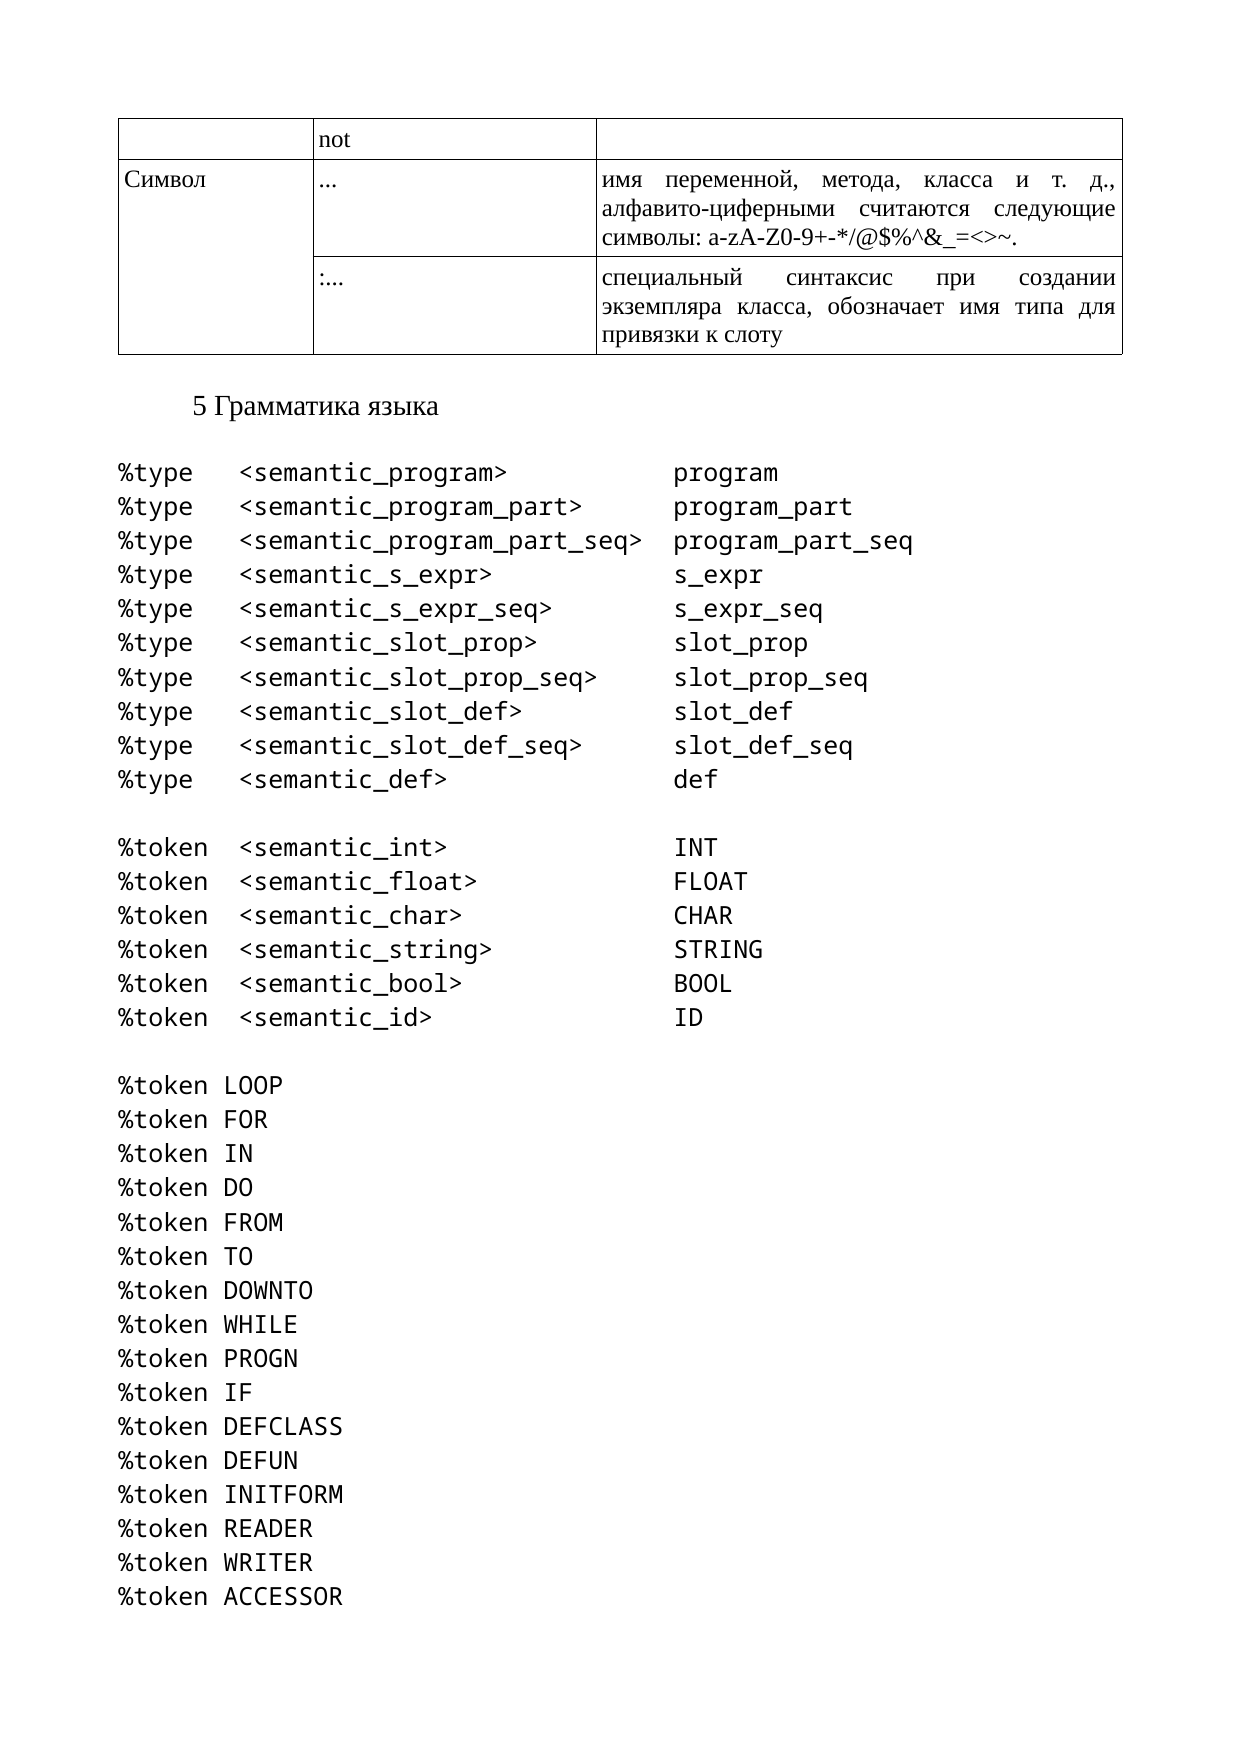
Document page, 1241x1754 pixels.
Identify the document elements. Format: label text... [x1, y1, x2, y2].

text %token FROM [118, 1204, 1122, 1238]
text %token FOR [118, 1102, 1122, 1136]
text %token <semantic_int> INT [118, 829, 1122, 863]
text %token LOOP [118, 1068, 1122, 1102]
text %token <semantic_char> CHAR [118, 898, 1122, 932]
text %token WHILE [118, 1306, 1122, 1340]
table_cell :... [314, 257, 596, 354]
text %type <semantic_program> program [118, 455, 1122, 489]
text %token DEFCLASS [118, 1408, 1122, 1443]
subtitle 5 Грамматика языка [118, 388, 1122, 421]
text %token <semantic_float> FLOAT [118, 863, 1122, 898]
table_cell [597, 119, 1122, 158]
text %type <semantic_program_part> program_part [118, 489, 1122, 523]
table_cell имя переменной, метода, класса и т. д., алфавито-циферными считаются следующие символы: a-zA-Z0-9+-*/@$%^&_=<>~. [597, 160, 1122, 256]
text %token <semantic_id> ID [118, 1000, 1122, 1034]
text %token ACCESSOR [118, 1579, 1122, 1613]
text %token DEFUN [118, 1443, 1122, 1477]
table_cell ... [314, 160, 596, 256]
text %token READER [118, 1511, 1122, 1545]
text %token <semantic_string> STRING [118, 932, 1122, 966]
text %token DOWNTO [118, 1272, 1122, 1306]
text %token DO [118, 1170, 1122, 1204]
text %type <semantic_program_part_seq> program_part_seq [118, 523, 1122, 557]
text %token PROGN [118, 1340, 1122, 1374]
table_cell специальный синтаксис при создании экземпляра класса, обозначает имя типа для привязки к слоту [597, 257, 1122, 354]
table_cell not [314, 119, 596, 158]
text %token TO [118, 1238, 1122, 1272]
text %token IF [118, 1374, 1122, 1408]
table_cell [119, 119, 313, 158]
text %type <semantic_s_expr> s_expr [118, 557, 1122, 591]
text %token WRITER [118, 1545, 1122, 1579]
text %type <semantic_slot_def_seq> slot_def_seq [118, 727, 1122, 761]
text %token IN [118, 1136, 1122, 1170]
text %token INITFORM [118, 1477, 1122, 1511]
text %type <semantic_slot_prop> slot_prop [118, 625, 1122, 659]
text %type <semantic_slot_prop_seq> slot_prop_seq [118, 659, 1122, 693]
text %type <semantic_slot_def> slot_def [118, 693, 1122, 727]
text %type <semantic_def> def [118, 761, 1122, 795]
text %token <semantic_bool> BOOL [118, 966, 1122, 1000]
text %type <semantic_s_expr_seq> s_expr_seq [118, 591, 1122, 625]
table_cell Символ [119, 160, 313, 354]
